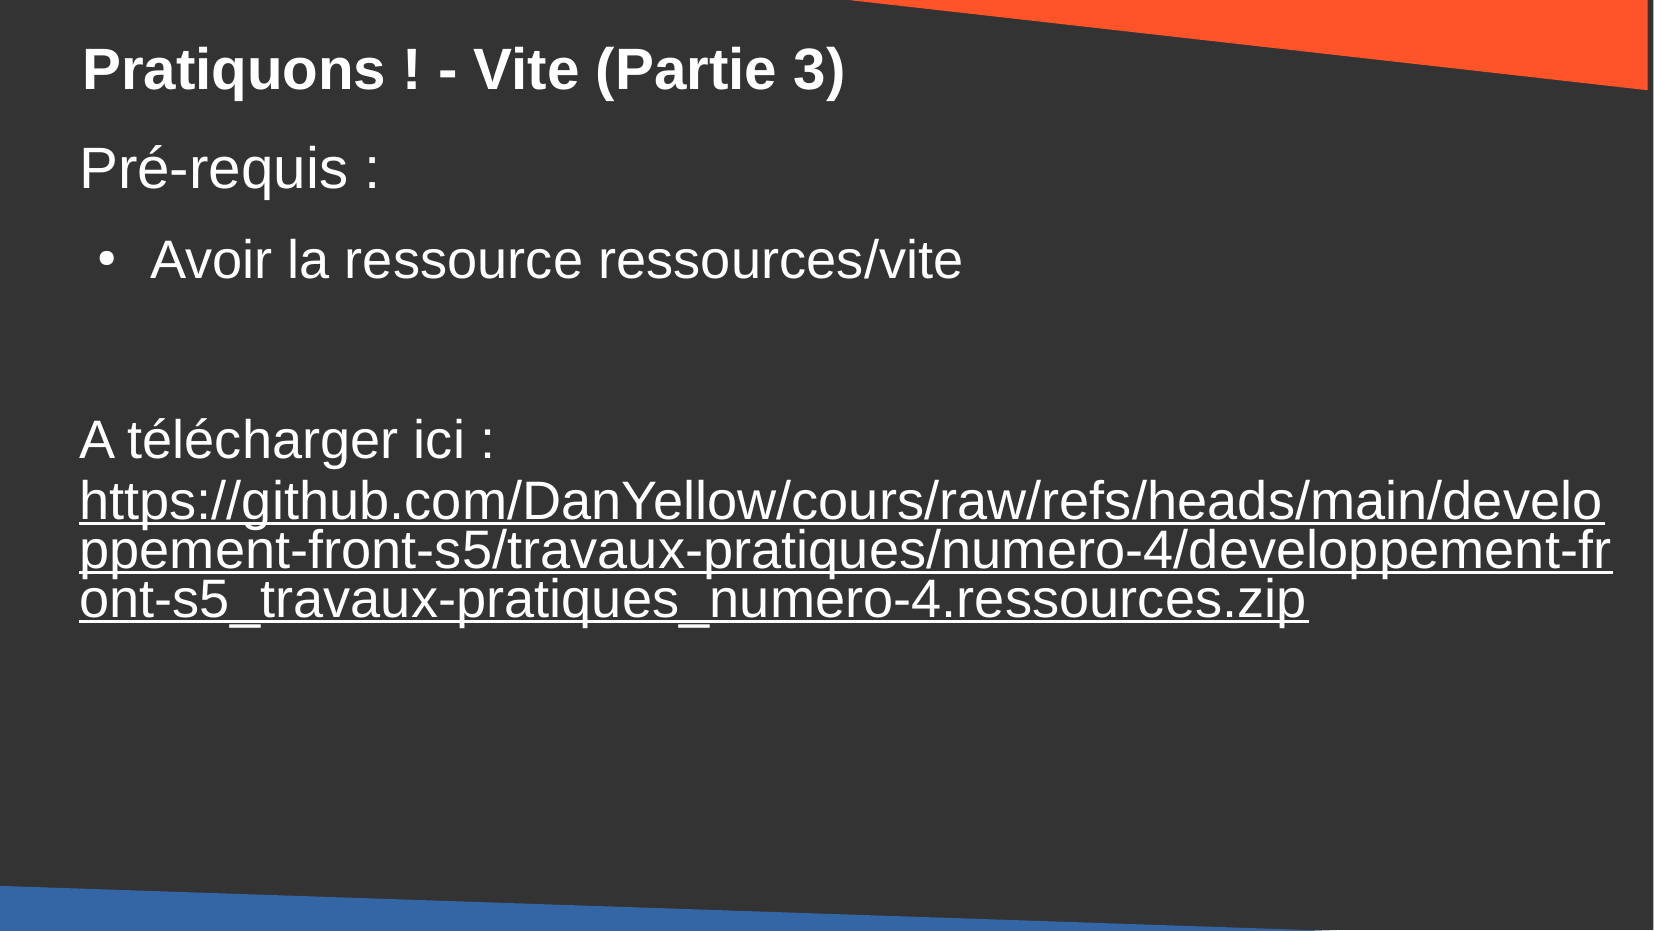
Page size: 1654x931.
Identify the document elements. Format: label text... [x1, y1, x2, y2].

text_box [0, 885, 1337, 931]
text_box [848, 0, 1648, 91]
title Pratiquons ! - Vite (Partie 3) [82, 37, 1571, 114]
list Pré-requis : Avoir la ressource ressources/vite A télécharger ici : https://github.com/DanYellow/cours/raw/refs/heads/main/developpement-front-s5/travaux-pratiques/numero-4/developpement-front-s5_travaux-pratiques_numero-4.ressources.zip [79, 135, 1619, 721]
